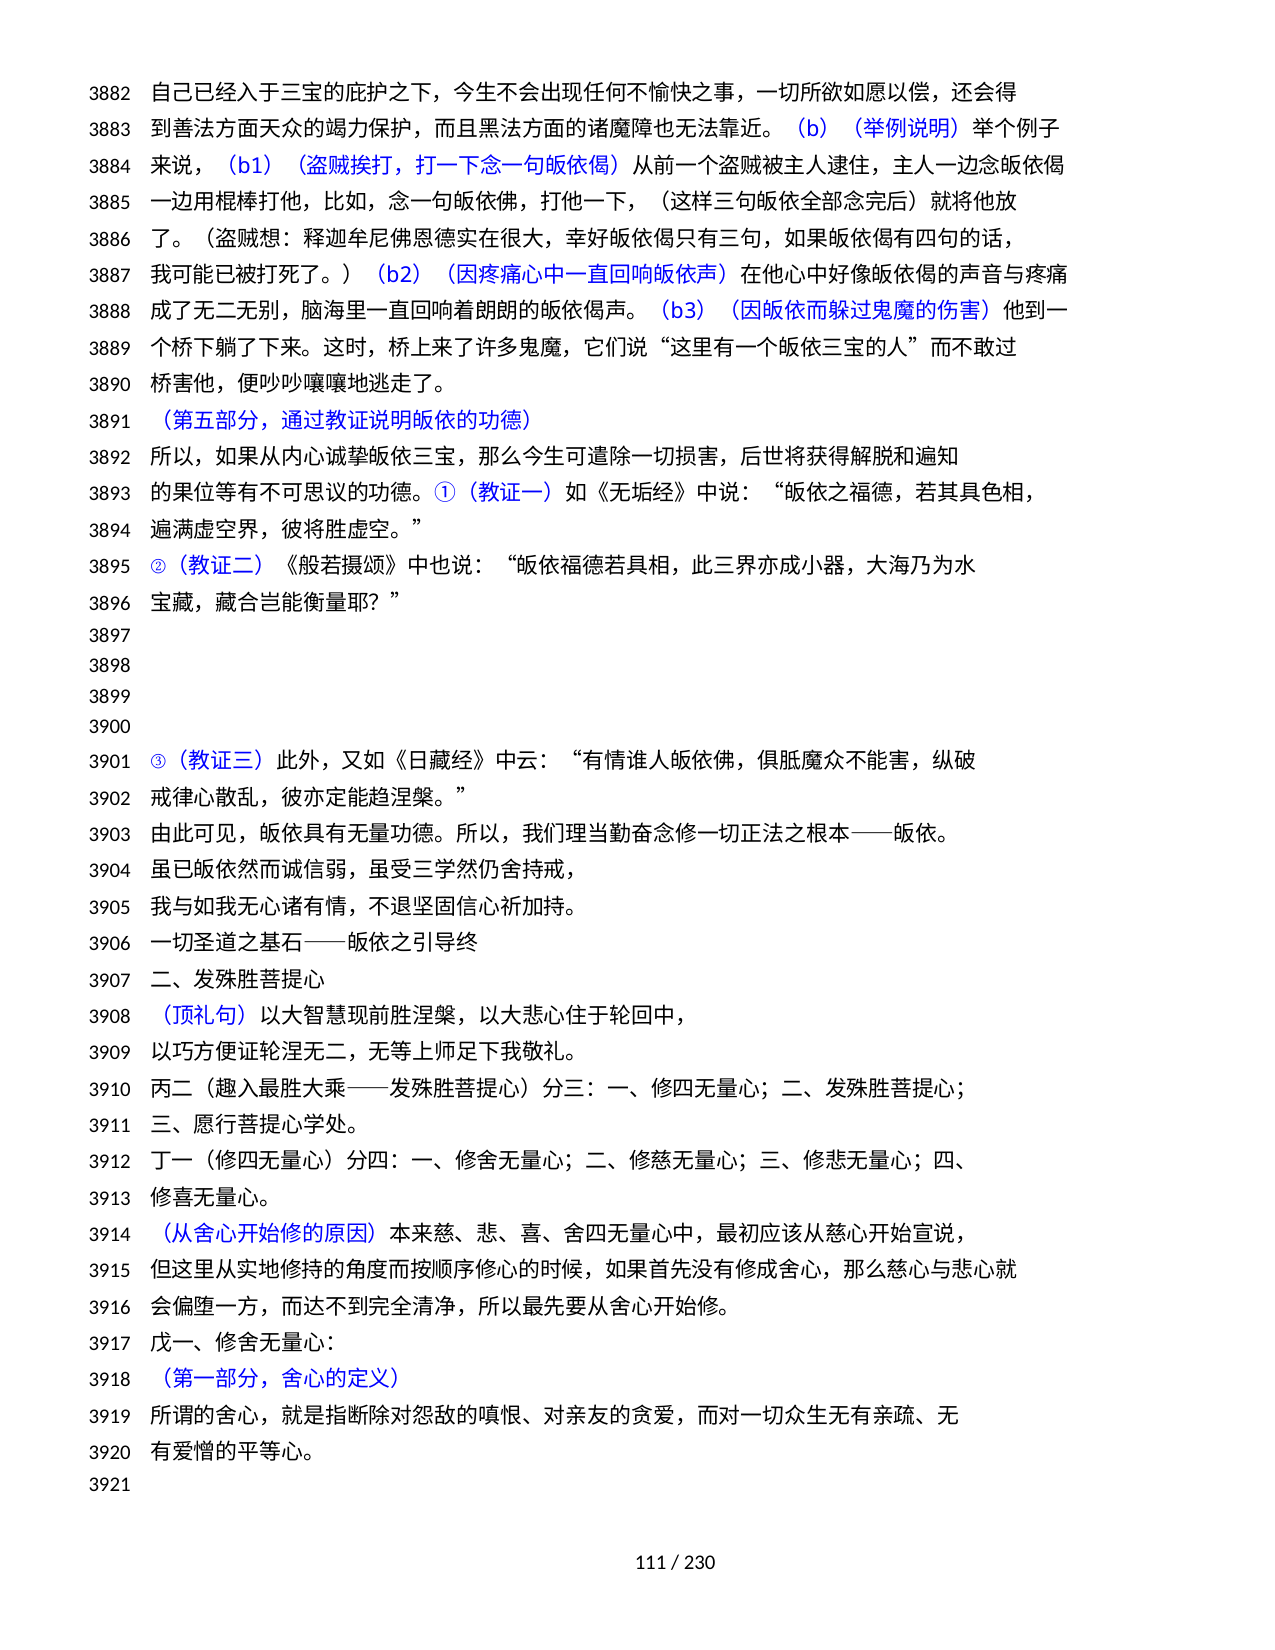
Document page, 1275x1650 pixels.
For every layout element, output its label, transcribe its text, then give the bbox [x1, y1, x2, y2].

text 自己已经入于三宝的庇护之下，今生不会出现任何不愉快之事，一切所欲如愿以偿，还会得 [150, 75, 1200, 107]
text 但这里从实地修持的角度而按顺序修心的时候，如果首先没有修成舍心，那么慈心与悲心就 [150, 1252, 1200, 1284]
text （顶礼句）以大智慧现前胜涅槃，以大悲心住于轮回中， [150, 998, 1200, 1029]
text 成了无二无别，脑海里一直回响着朗朗的皈依偈声。（b3）（因皈依而躲过鬼魔的伤害）他到一 [150, 293, 1200, 325]
text 由此可见，皈依具有无量功德。所以，我们理当勤奋念修一切正法之根本——皈依。 [150, 816, 1200, 848]
text 会偏堕一方，而达不到完全清净，所以最先要从舍心开始修。 [150, 1289, 1200, 1320]
text 戊一、修舍无量心： [150, 1325, 1200, 1357]
text 个桥下躺了下来。这时，桥上来了许多鬼魔，它们说“这里有一个皈依三宝的人”而不敢过 [150, 330, 1200, 362]
text 三、愿行菩提心学处。 [150, 1107, 1200, 1139]
text 一边用棍棒打他，比如，念一句皈依佛，打他一下，（这样三句皈依全部念完后）就将他放 [150, 184, 1200, 216]
text 二、发殊胜菩提心 [150, 962, 1200, 993]
text ③（教证三）此外，又如《日藏经》中云：“有情谁人皈依佛，俱胝魔众不能害，纵破 [150, 743, 1200, 775]
text 所以，如果从内心诚挚皈依三宝，那么今生可遣除一切损害，后世将获得解脱和遍知 [150, 439, 1200, 471]
text ②（教证二）《般若摄颂》中也说：“皈依福德若具相，此三界亦成小器，大海乃为水 [150, 548, 1200, 580]
text 的果位等有不可思议的功德。①（教证一）如《无垢经》中说：“皈依之福德，若其具色相， [150, 475, 1200, 507]
text 戒律心散乱，彼亦定能趋涅槃。” [150, 780, 1200, 811]
text 以巧方便证轮涅无二，无等上师足下我敬礼。 [150, 1034, 1200, 1066]
text 遍满虚空界，彼将胜虚空。” [150, 512, 1200, 543]
text 宝藏，藏合岂能衡量耶？” [150, 584, 1200, 616]
text 我与如我无心诸有情，不退坚固信心祈加持。 [150, 889, 1200, 921]
text （从舍心开始修的原因）本来慈、悲、喜、舍四无量心中，最初应该从慈心开始宣说， [150, 1216, 1200, 1248]
text 到善法方面天众的竭力保护，而且黑法方面的诸魔障也无法靠近。（b）（举例说明）举个例子 [150, 111, 1200, 143]
text （第五部分，通过教证说明皈依的功德） [150, 403, 1200, 434]
text 丁一（修四无量心）分四：一、修舍无量心；二、修慈无量心；三、修悲无量心；四、 [150, 1143, 1200, 1175]
text 一切圣道之基石——皈依之引导终 [150, 925, 1200, 957]
text 了。（盗贼想：释迦牟尼佛恩德实在很大，幸好皈依偈只有三句，如果皈依偈有四句的话， [150, 221, 1200, 252]
text 我可能已被打死了。）（b2）（因疼痛心中一直回响皈依声）在他心中好像皈依偈的声音与疼痛 [150, 257, 1200, 289]
text 虽已皈依然而诚信弱，虽受三学然仍舍持戒， [150, 852, 1200, 884]
text 来说，（b1）（盗贼挨打，打一下念一句皈依偈）从前一个盗贼被主人逮住，主人一边念皈依偈 [150, 148, 1200, 179]
text 丙二（趣入最胜大乘——发殊胜菩提心）分三：一、修四无量心；二、发殊胜菩提心； [150, 1071, 1200, 1102]
text （第一部分，舍心的定义） [150, 1361, 1200, 1393]
text 修喜无量心。 [150, 1180, 1200, 1211]
text 所谓的舍心，就是指断除对怨敌的嗔恨、对亲友的贪爱，而对一切众生无有亲疏、无 [150, 1398, 1200, 1429]
text 有爱憎的平等心。 [150, 1434, 1200, 1466]
text 桥害他，便吵吵嚷嚷地逃走了。 [150, 366, 1200, 398]
